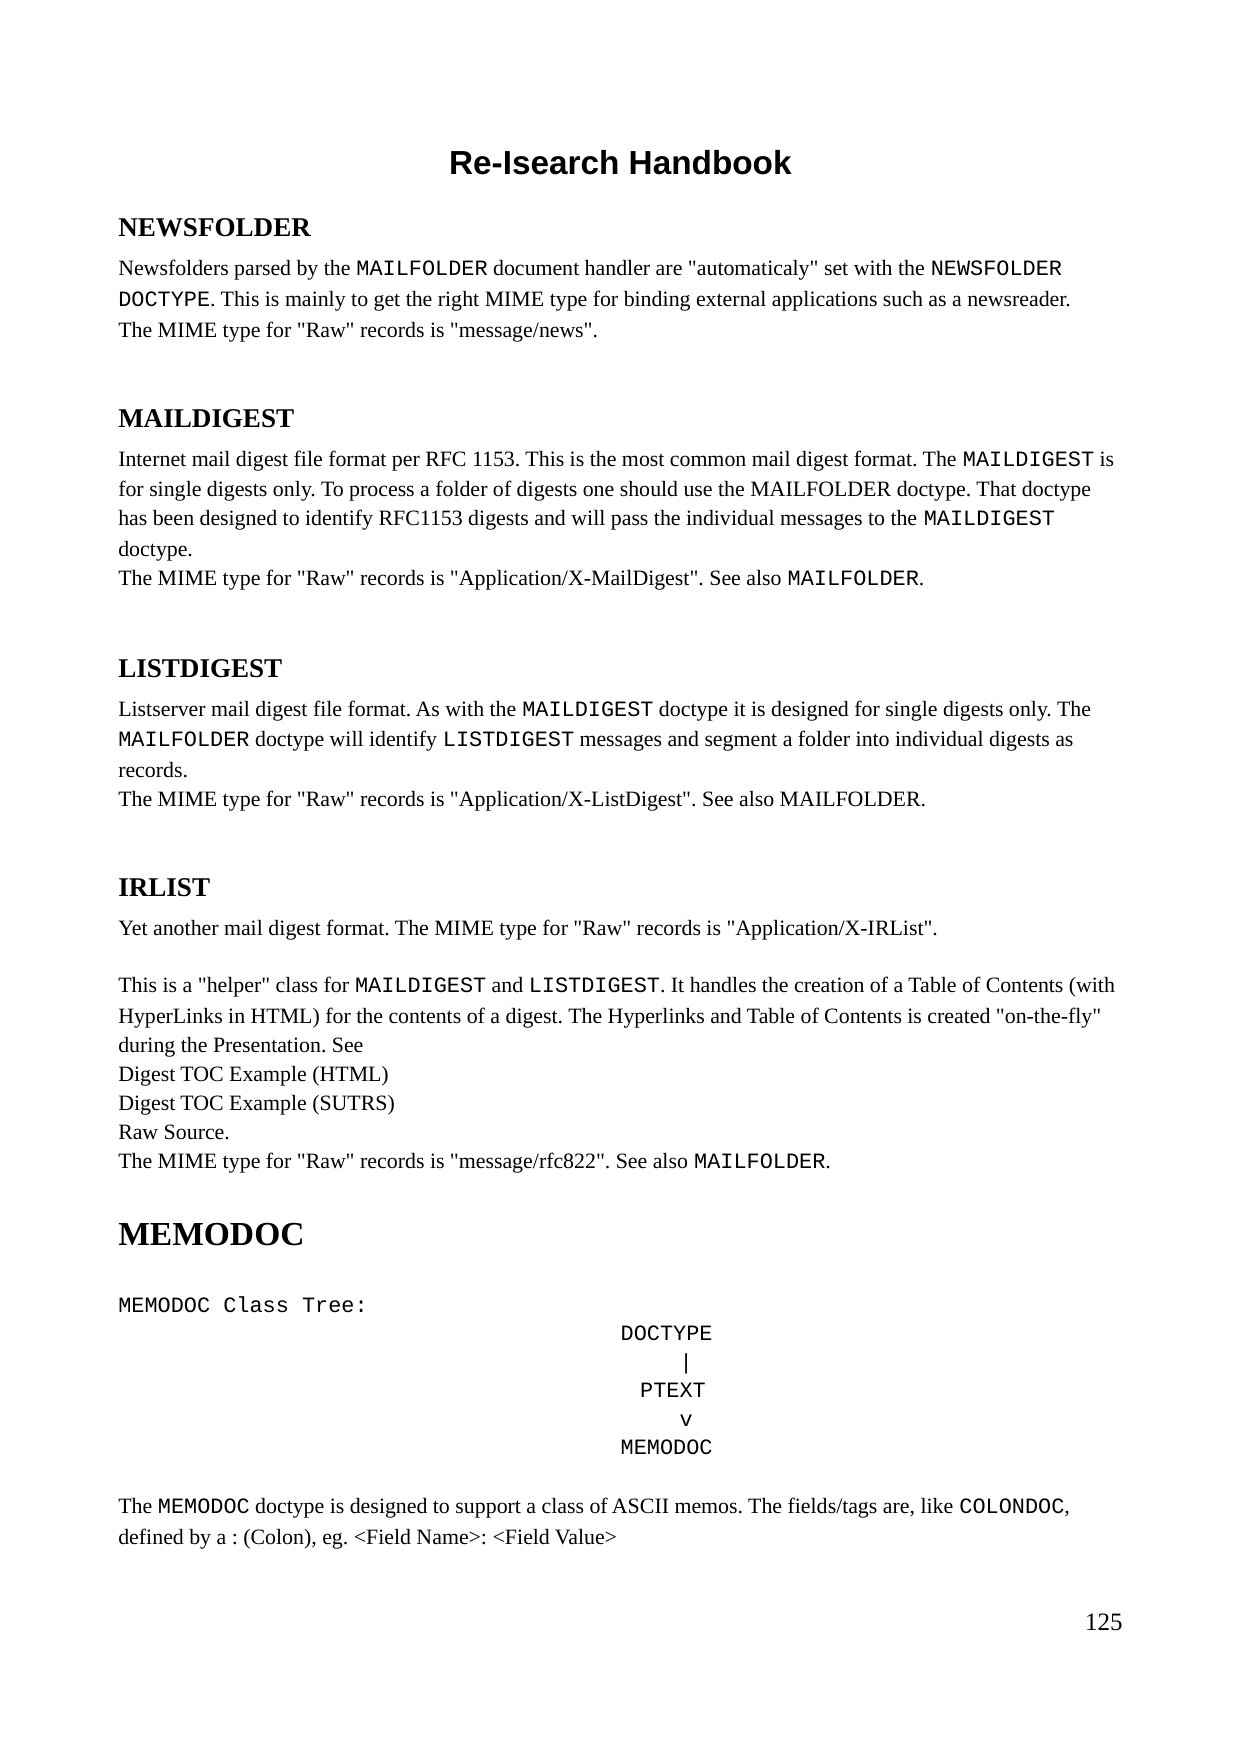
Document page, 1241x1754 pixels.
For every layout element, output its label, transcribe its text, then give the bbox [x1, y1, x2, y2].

text The MIME type for "Raw" records is "Application/X-ListDigest". See also MAILFOLDER. [118, 786, 1122, 811]
text The MIME type for "Raw" records is "Application/X-MailDigest". See also MAILFOLDER. [118, 565, 1122, 592]
subtitle IRLIST [118, 871, 1122, 902]
subtitle MAILDIGEST [118, 402, 1122, 433]
text Internet mail digest file format per RFC 1153. This is the most common mail digest format. The MAILDIGEST is for single digests only. To process a folder of digests one should use the MAILFOLDER doctype. That doctype has been designed to identify RFC1153 digests and will pass the individual messages to the MAILDIGEST doctype. [118, 446, 1122, 561]
text MEMODOC [118, 1436, 1122, 1461]
text Listserver mail digest file format. As with the MAILDIGEST doctype it is designed for single digests only. The MAILFOLDER doctype will identify LISTDIGEST messages and segment a folder into individual digests as records. [118, 696, 1122, 782]
text The MIME type for "Raw" records is "message/news". [118, 317, 1122, 342]
text MEMODOC Class Tree: [118, 1294, 1122, 1319]
text This is a "helper" class for MAILDIGEST and LISTDIGEST. It handles the creation of a Table of Contents (with HyperLinks in HTML) for the contents of a digest. The Hyperlinks and Table of Contents is created "on-the-fly" during the Presentation. See [118, 972, 1122, 1057]
text Raw Source. [118, 1119, 1122, 1144]
text The MIME type for "Raw" records is "message/rfc822". See also MAILFOLDER. [118, 1148, 1122, 1174]
text PTEXT [118, 1379, 1122, 1404]
text DOCTYPE [118, 1322, 1122, 1347]
text Newsfolders parsed by the MAILFOLDER document handler are "automaticaly" set with the NEWSFOLDER DOCTYPE. This is mainly to get the right MIME type for binding external applications such as a newsreader. [118, 255, 1122, 313]
text v [118, 1408, 1122, 1433]
text Digest TOC Example (HTML) [118, 1061, 1122, 1086]
subtitle NEWSFOLDER [118, 212, 1122, 243]
subtitle LISTDIGEST [118, 652, 1122, 683]
text | [118, 1351, 1122, 1376]
text Yet another mail digest format. The MIME type for "Raw" records is "Application/X-IRList". [118, 914, 1122, 940]
text The MEMODOC doctype is designed to support a class of ASCII memos. The fields/tags are, like COLONDOC, defined by a : (Colon), eg. <Field Name>: <Field Value> [118, 1493, 1122, 1549]
text Digest TOC Example (SUTRS) [118, 1090, 1122, 1115]
subtitle MEMODOC [118, 1214, 1122, 1253]
